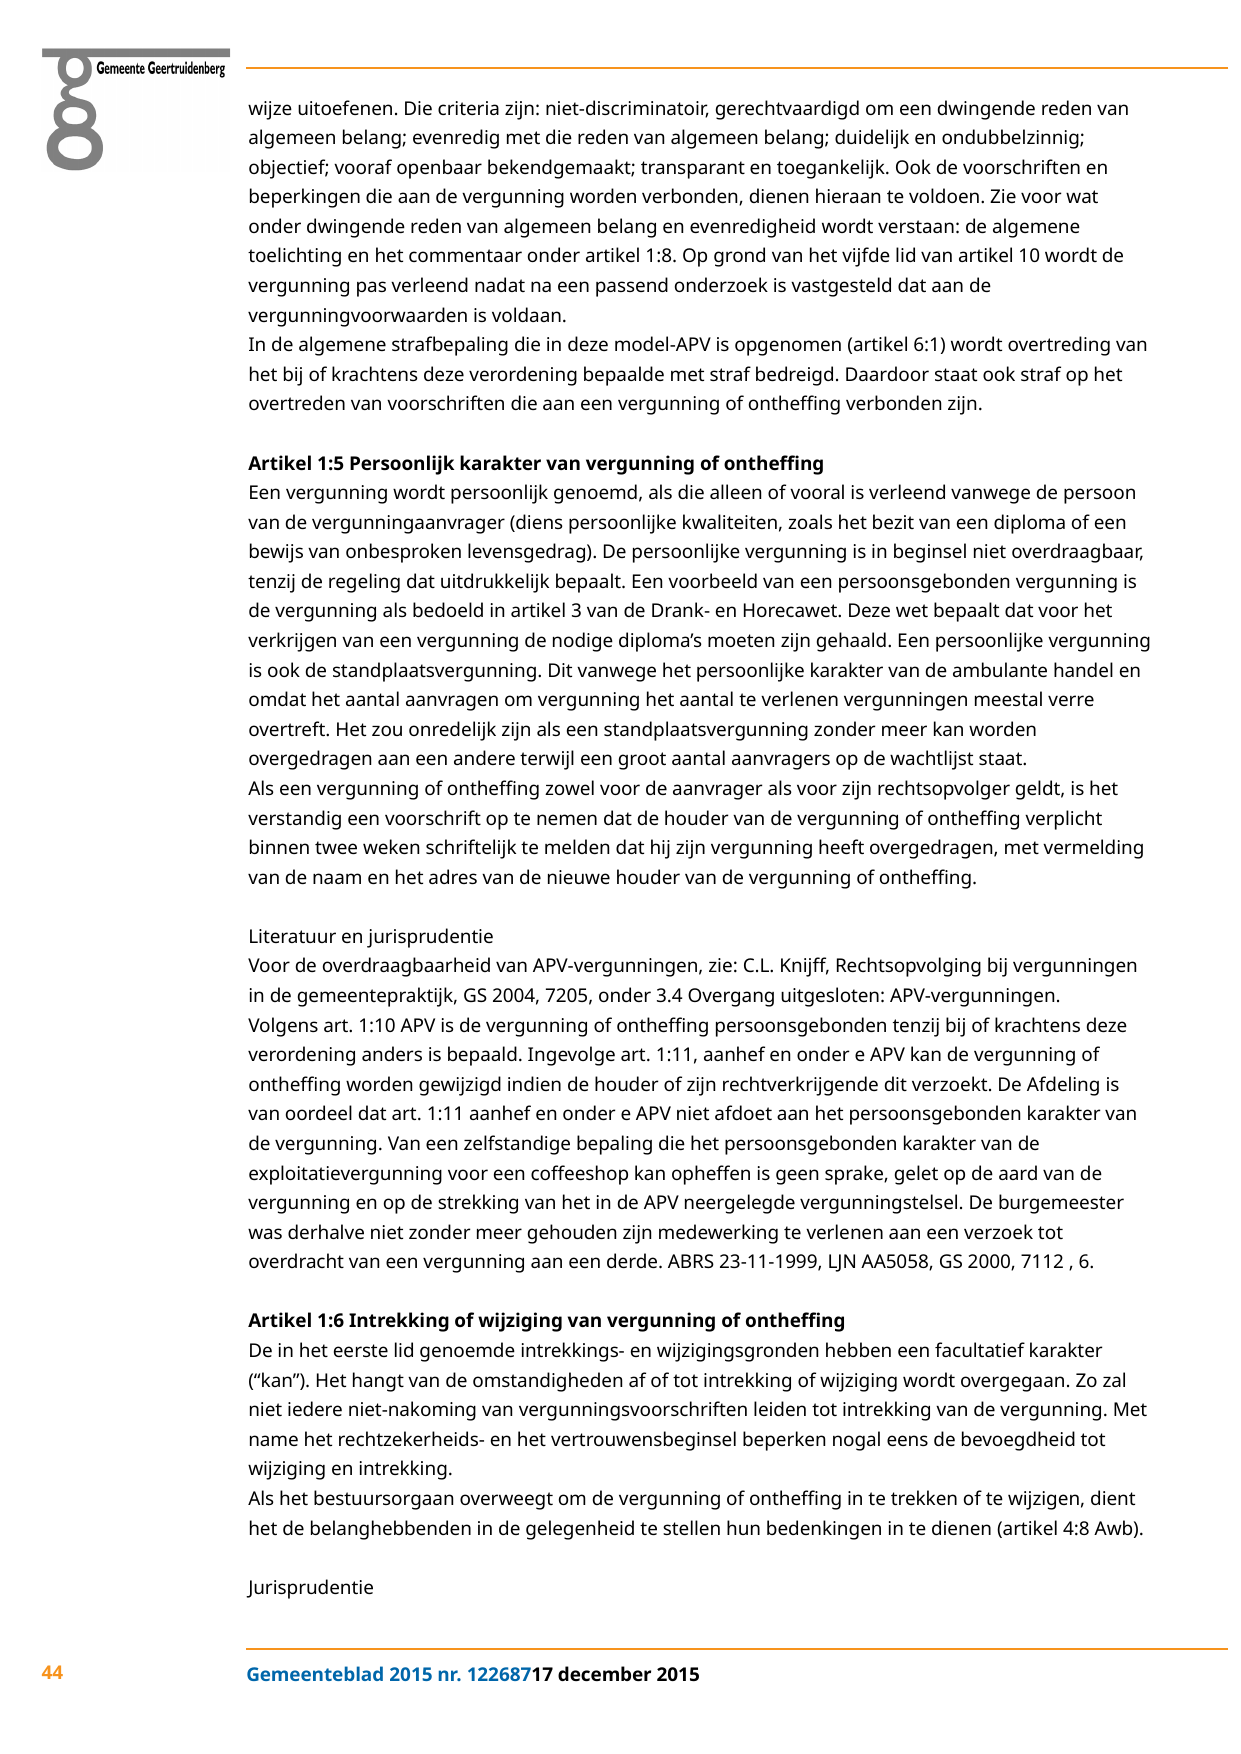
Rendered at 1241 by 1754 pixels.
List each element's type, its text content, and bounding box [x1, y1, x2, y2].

text Literatuur en jurisprudentie [248, 923, 1152, 949]
text Als een vergunning of ontheffing zowel voor de aanvrager als voor zijn rechtsopvolger geldt, is het verstandig een voorschrift op te nemen dat de houder van de vergunning of ontheffing verplicht binnen twee weken schriftelijk te melden dat hij zijn vergunning heeft overgedragen, met vermelding van de naam en het adres van de nieuwe houder van de vergunning of ontheffing. [248, 775, 1152, 890]
text Een vergunning wordt persoonlijk genoemd, als die alleen of vooral is verleend vanwege de persoon van de vergunningaanvrager (diens persoonlijke kwaliteiten, zoals het bezit van een diploma of een bewijs van onbesproken levensgedrag). De persoonlijke vergunning is in beginsel niet overdraagbaar, tenzij de regeling dat uitdrukkelijk bepaalt. Een voorbeeld van een persoonsgebonden vergunning is de vergunning als bedoeld in artikel 3 van de Drank- en Horecawet. Deze wet bepaalt dat voor het verkrijgen van een vergunning de nodige diploma’s moeten zijn gehaald. Een persoonlijke vergunning is ook de standplaatsvergunning. Dit vanwege het persoonlijke karakter van de ambulante handel en omdat het aantal aanvragen om vergunning het aantal te verlenen vergunningen meestal verre overtreft. Het zou onredelijk zijn als een standplaatsvergunning zonder meer kan worden overgedragen aan een andere terwijl een groot aantal aanvragers op de wachtlijst staat. [248, 479, 1152, 771]
text Jurisprudentie [248, 1574, 1152, 1600]
text Voor de overdraagbaarheid van APV-vergunningen, zie: C.L. Knijff, Rechtsopvolging bij vergunningen in de gemeentepraktijk, GS 2004, 7205, onder 3.4 Overgang uitgesloten: APV-vergunningen. [248, 953, 1152, 1008]
text Als het bestuursorgaan overweegt om de vergunning of ontheffing in te trekken of te wijzigen, dient het de belanghebbenden in de gelegenheid te stellen hun bedenkingen in te dienen (artikel 4:8 Awb). [248, 1485, 1152, 1541]
text wijze uitoefenen. Die criteria zijn: niet-discriminatoir, gerechtvaardigd om een dwingende reden van algemeen belang; evenredig met die reden van algemeen belang; duidelijk en ondubbelzinnig; objectief; vooraf openbaar bekendgemaakt; transparant en toegankelijk. Ook de voorschriften en beperkingen die aan de vergunning worden verbonden, dienen hieraan te voldoen. Zie voor wat onder dwingende reden van algemeen belang en evenredigheid wordt verstaan: de algemene toelichting en het commentaar onder artikel 1:8. Op grond van het vijfde lid van artikel 10 wordt de vergunning pas verleend nadat na een passend onderzoek is vastgesteld dat aan de vergunningvoorwaarden is voldaan. [248, 95, 1152, 328]
text Artikel 1:5 Persoonlijk karakter van vergunning of ontheffing [248, 450, 1152, 476]
text De in het eerste lid genoemde intrekkings- en wijzigingsgronden hebben een facultatief karakter (“kan”). Het hangt van de omstandigheden af of tot intrekking of wijziging wordt overgegaan. Zo zal niet iedere niet-nakoming van vergunningsvoorschriften leiden tot intrekking van de vergunning. Met name het rechtzekerheids- en het vertrouwensbeginsel beperken nogal eens de bevoegdheid tot wijziging en intrekking. [248, 1337, 1152, 1481]
text In de algemene strafbepaling die in deze model-APV is opgenomen (artikel 6:1) wordt overtreding van het bij of krachtens deze verordening bepaalde met straf bedreigd. Daardoor staat ook straf op het overtreden van voorschriften die aan een vergunning of ontheffing verbonden zijn. [248, 331, 1152, 416]
picture [41, 47, 231, 172]
text Volgens art. 1:10 APV is de vergunning of ontheffing persoonsgebonden tenzij bij of krachtens deze verordening anders is bepaald. Ingevolge art. 1:11, aanhef en onder e APV kan de vergunning of ontheffing worden gewijzigd indien de houder of zijn rechtverkrijgende dit verzoekt. De Afdeling is van oordeel dat art. 1:11 aanhef en onder e APV niet afdoet aan het persoonsgebonden karakter van de vergunning. Van een zelfstandige bepaling die het persoonsgebonden karakter van de exploitatievergunning voor een coffeeshop kan opheffen is geen sprake, gelet op de aard van de vergunning en op de strekking van het in de APV neergelegde vergunningstelsel. De burgemeester was derhalve niet zonder meer gehouden zijn medewerking te verlenen aan een verzoek tot overdracht van een vergunning aan een derde. ABRS 23-11-1999, LJN AA5058, GS 2000, 7112 , 6. [248, 1012, 1152, 1274]
text Artikel 1:6 Intrekking of wijziging van vergunning of ontheffing [248, 1308, 1152, 1333]
